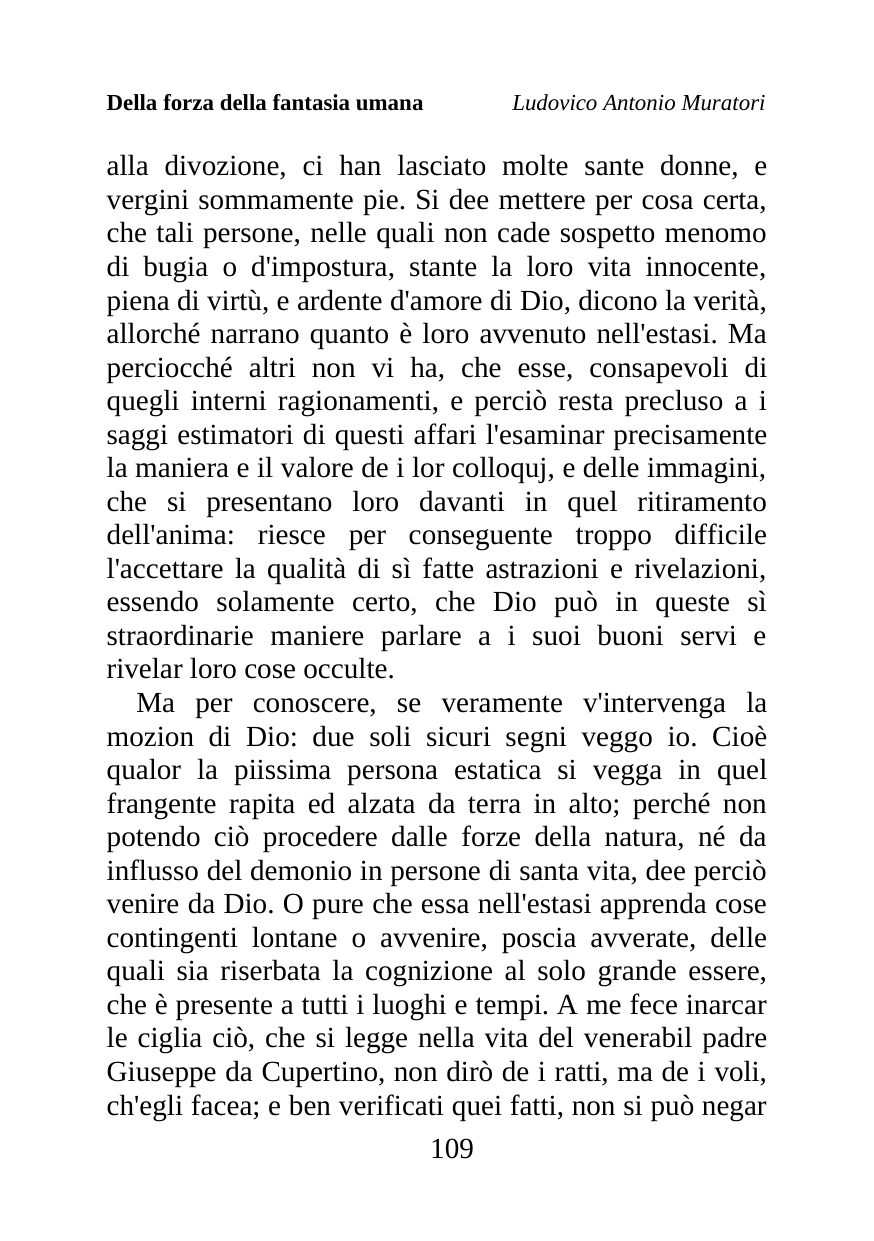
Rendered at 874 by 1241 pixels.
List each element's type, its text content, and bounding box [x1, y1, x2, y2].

text Ma per conoscere, se veramente v'intervenga la mozion di Dio: due soli sicuri segni veggo io. Cioè qualor la piissima persona estatica si vegga in quel frangente rapita ed alzata da terra in alto; perché non potendo ciò procedere dalle forze della natura, né da influsso del demonio in persone di santa vita, dee perciò venire da Dio. O pure che essa nell'estasi apprenda cose contingenti lontane o avvenire, poscia avverate, delle quali sia riserbata la cognizione al solo grande essere, che è presente a tutti i luoghi e tempi. A me fece inarcar le ciglia ciò, che si legge nella vita del venerabil padre Giuseppe da Cupertino, non dirò de i ratti, ma de i voli, ch'egli facea; e ben verificati quei fatti, non si può negar [106, 685, 768, 1121]
text alla divozione, ci han lasciato molte sante donne, e vergini sommamente pie. Si dee mettere per cosa certa, che tali persone, nelle quali non cade sospetto menomo di bugia o d'impostura, stante la loro vita innocente, piena di virtù, e ardente d'amore di Dio, dicono la verità, allorché narrano quanto è loro avvenuto nell'estasi. Ma perciocché altri non vi ha, che esse, consapevoli di quegli interni ragionamenti, e perciò resta precluso a i saggi estimatori di questi affari l'esaminar precisamente la maniera e il valore de i lor colloquj, e delle immagini, che si presentano loro davanti in quel ritiramento dell'anima: riesce per conseguente troppo difficile l'accettare la qualità di sì fatte astrazioni e rivelazioni, essendo solamente certo, che Dio può in queste sì straordinarie maniere parlare a i suoi buoni servi e rivelar loro cose occulte. [106, 148, 768, 685]
